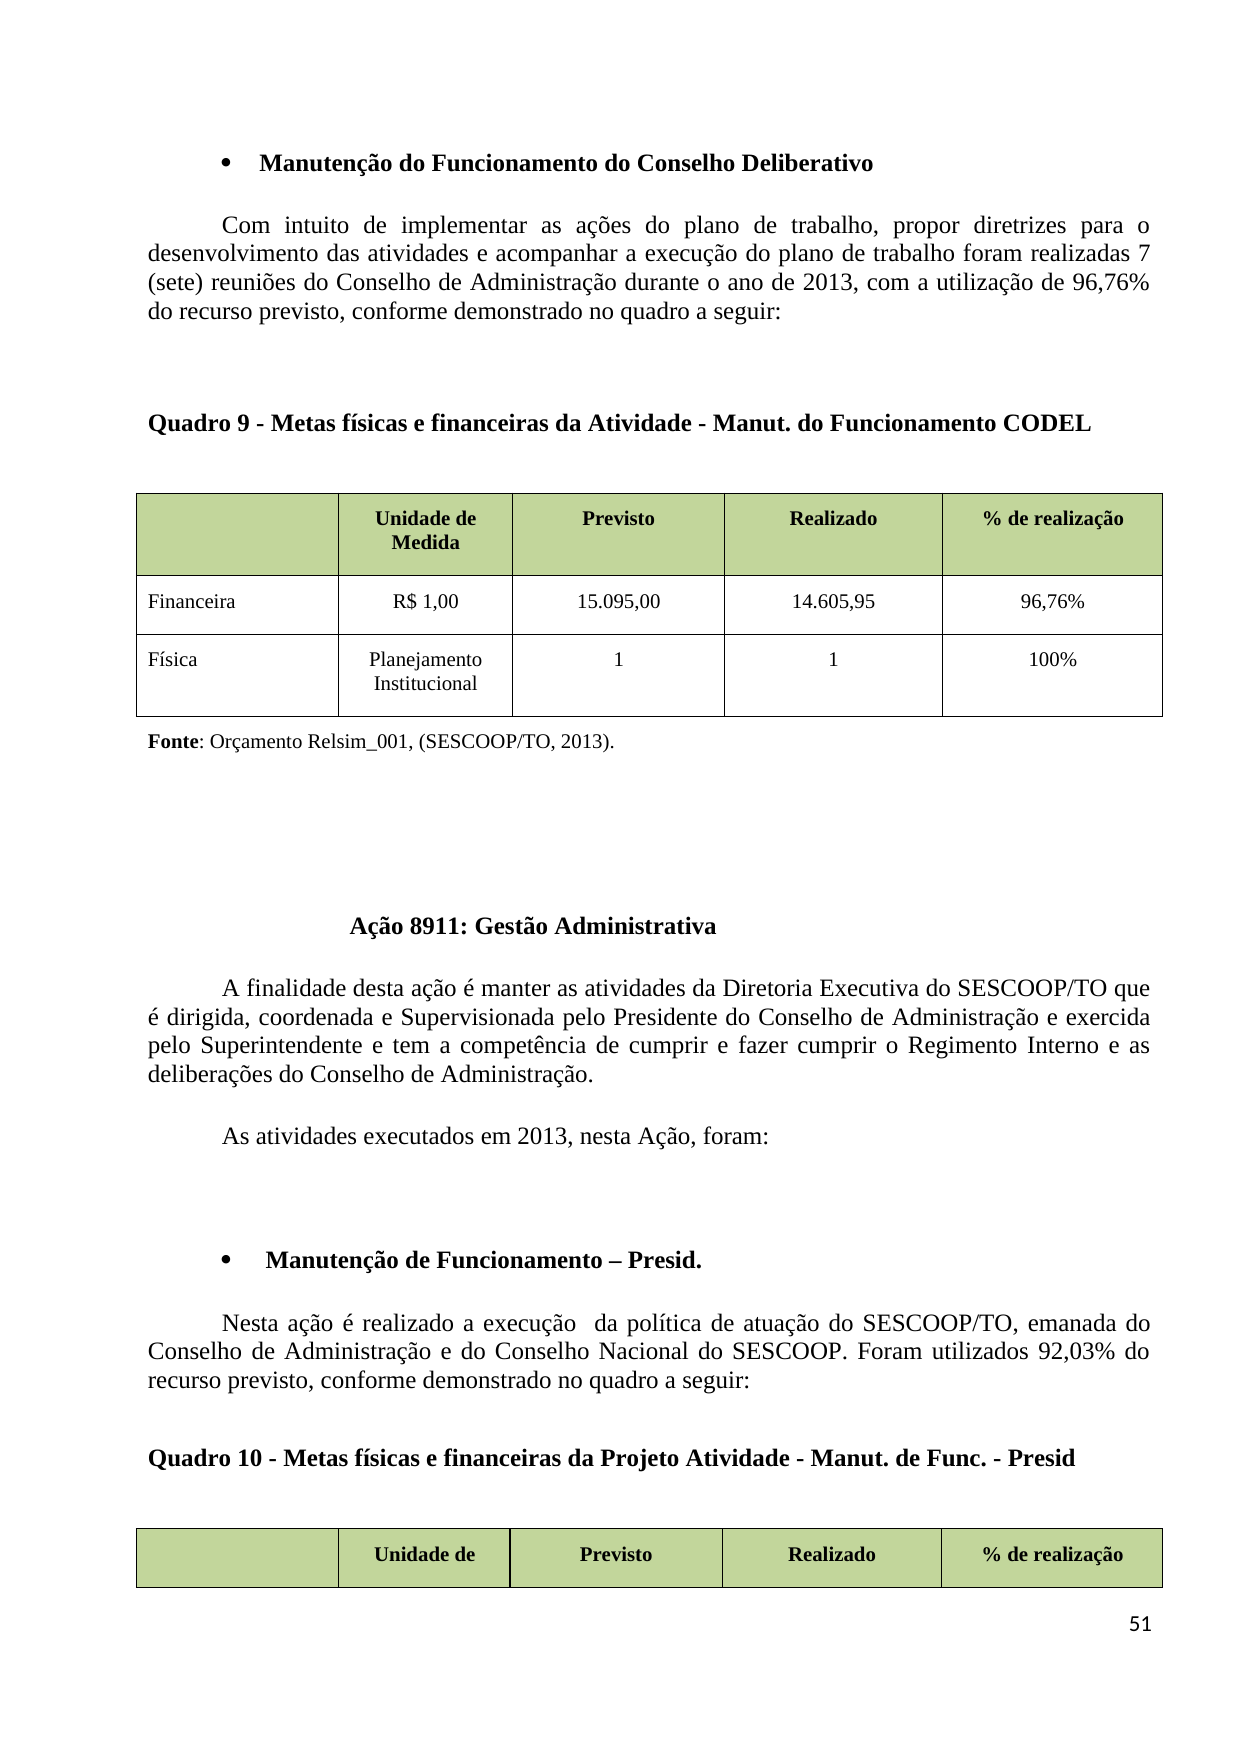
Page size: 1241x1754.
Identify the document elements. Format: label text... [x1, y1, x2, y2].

table_header % de realização [942, 1529, 1162, 1587]
text Fonte: Orçamento Relsim_001, (SESCOOP/TO, 2013). [148, 729, 1152, 753]
list Com intuito de implementar as ações do plano de trabalho, propor diretrizes para o desenvolvimento das atividades e acompanhar a execução do plano de trabalho foram realizadas 7 (sete) reuniões do Conselho de Administração durante o ano de 2013, com a utilização de 96,76% do recurso previsto, conforme demonstrado no quadro a seguir: [148, 210, 1152, 325]
text Nesta ação é realizado a execução da política de atuação do SESCOOP/TO, emanada do Conselho de Administração e do Conselho Nacional do SESCOOP. Foram utilizados 92,03% do recurso previsto, conforme demonstrado no quadro a seguir: [148, 1308, 1152, 1394]
table_header Realizado [723, 1529, 941, 1587]
table_cell Financeira [137, 576, 338, 633]
table_cell Física [137, 635, 338, 716]
table_cell Planejamento Institucional [339, 635, 512, 716]
table_cell 1 [725, 635, 942, 716]
table_header Unidade de [339, 1529, 509, 1587]
table_cell 15.095,00 [513, 576, 724, 633]
table_header [137, 494, 338, 575]
table_header Previsto [513, 494, 724, 575]
table_cell R$ 1,00 [339, 576, 512, 633]
table_header Previsto [511, 1529, 722, 1587]
list Manutenção de Funcionamento – Presid. [222, 1246, 1152, 1274]
list Manutenção do Funcionamento do Conselho Deliberativo [222, 148, 1152, 176]
table_cell 96,76% [943, 576, 1162, 633]
table_cell 1 [513, 635, 724, 716]
table_header [137, 1529, 338, 1587]
table_header Realizado [725, 494, 942, 575]
table_header Unidade de Medida [339, 494, 512, 575]
text Quadro 10 - Metas físicas e financeiras da Projeto Atividade - Manut. de Func. - Presid [148, 1443, 1152, 1472]
text Quadro 9 - Metas físicas e financeiras da Atividade - Manut. do Funcionamento CODEL [148, 408, 1152, 436]
table_header % de realização [943, 494, 1162, 575]
table_cell 14.605,95 [725, 576, 942, 633]
table_cell 100% [943, 635, 1162, 716]
list A finalidade desta ação é manter as atividades da Diretoria Executiva do SESCOOP/TO que é dirigida, coordenada e Supervisionada pelo Presidente do Conselho de Administração e exercida pelo Superintendente e tem a competência de cumprir e fazer cumprir o Regimento Interno e as deliberações do Conselho de Administração. [148, 973, 1152, 1088]
list Ação 8911: Gestão Administrativa [349, 911, 1152, 940]
text As atividades executados em 2013, nesta Ação, foram: [148, 1121, 1152, 1150]
